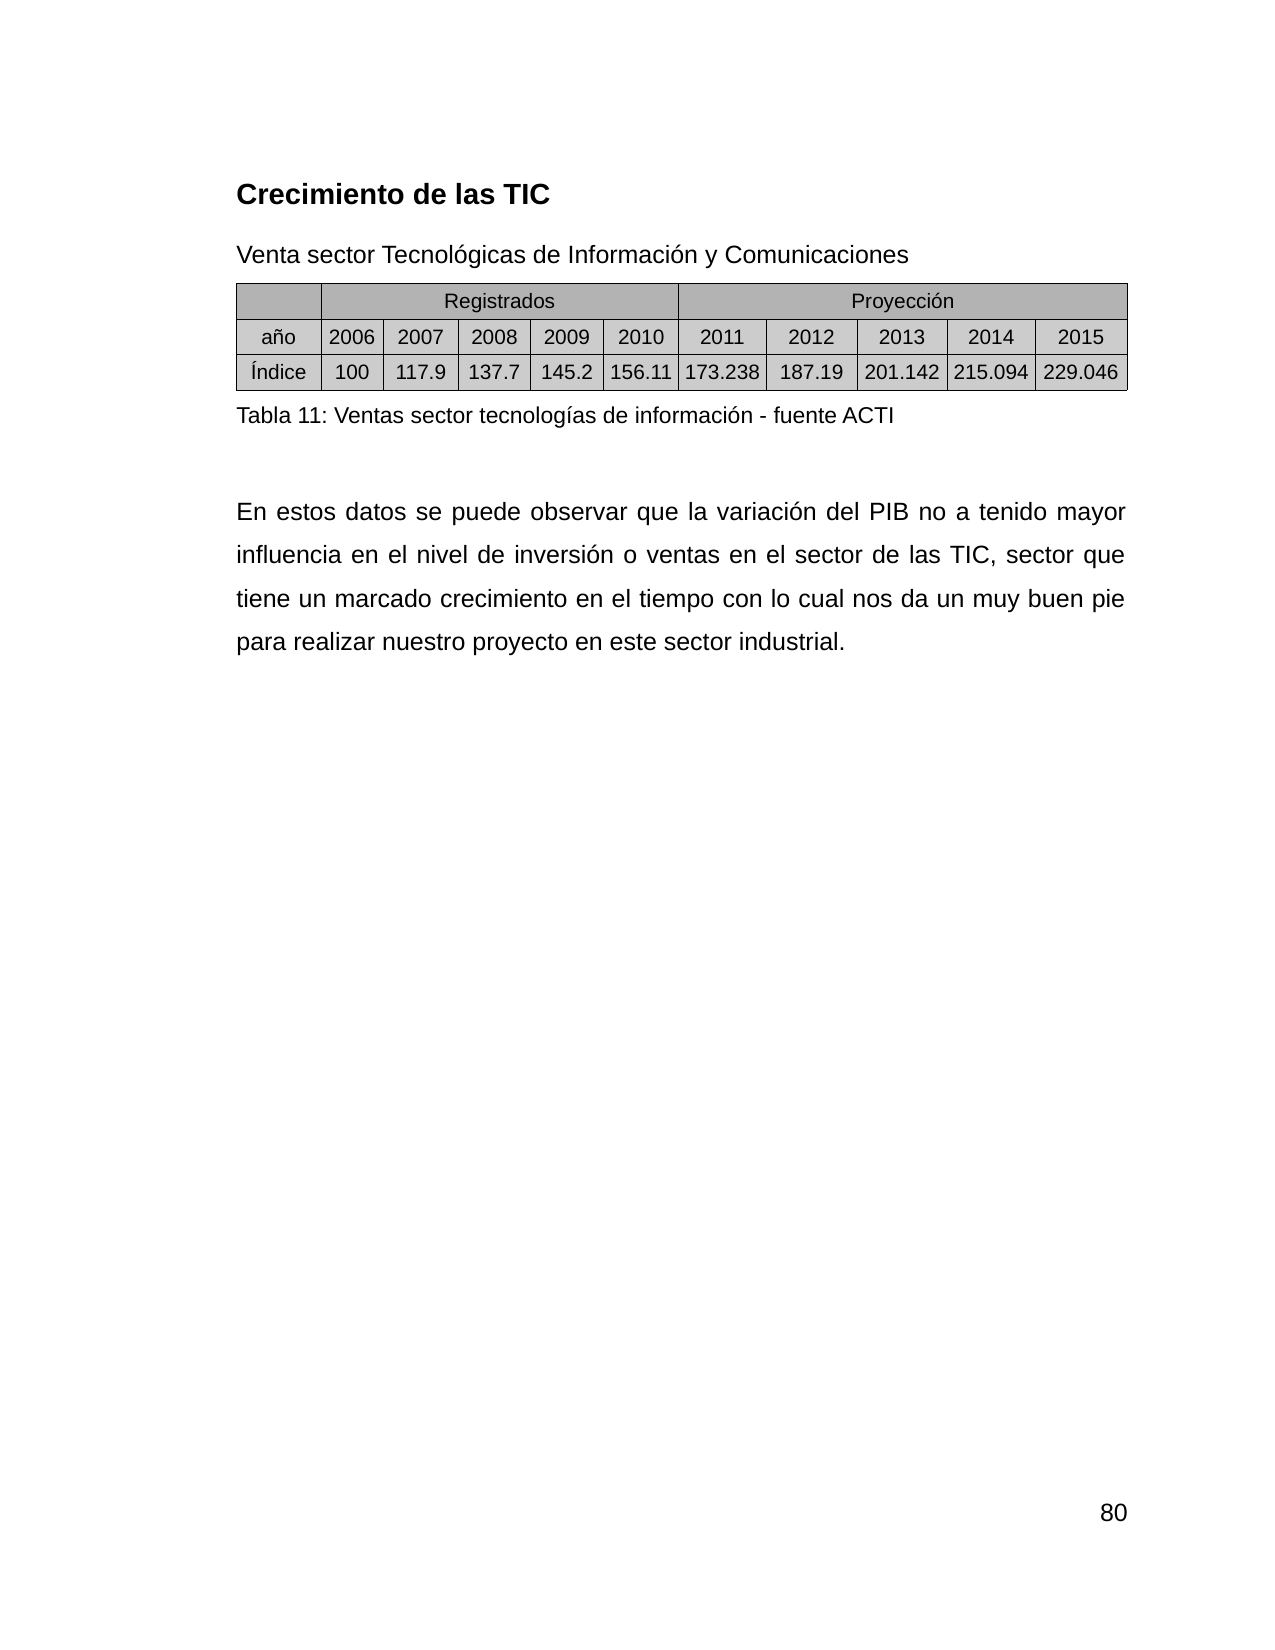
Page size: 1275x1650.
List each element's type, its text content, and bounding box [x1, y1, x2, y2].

table_cell 145.2 [531, 355, 603, 390]
table_cell 2012 [767, 320, 857, 354]
table_cell 2009 [531, 320, 603, 354]
table_cell 2010 [604, 320, 678, 354]
text En estos datos se puede observar que la variación del PIB no a tenido mayor influencia en el nivel de inversión o ventas en el sector de las TIC, sector que tiene un marcado crecimiento en el tiempo con lo cual nos da un muy buen pie para realizar nuestro proyecto en este sector industrial. [236, 497, 1127, 656]
table_cell año [237, 320, 321, 354]
table_cell 2007 [384, 320, 458, 354]
subtitle Crecimiento de las TIC [236, 177, 1127, 211]
table_cell 2015 [1036, 320, 1127, 354]
text Tabla 11: Ventas sector tecnologías de información - fuente ACTI [236, 402, 1127, 429]
table_cell 117.9 [384, 355, 458, 390]
table_cell 156.11 [604, 355, 678, 390]
table_cell 173.238 [679, 355, 766, 390]
table_cell 2014 [948, 320, 1035, 354]
table_header Registrados [322, 284, 678, 319]
table_cell 201.142 [858, 355, 947, 390]
table_cell 2006 [322, 320, 383, 354]
table_cell Índice [237, 355, 321, 390]
table_cell 187.19 [767, 355, 857, 390]
table_header [237, 284, 321, 319]
table_header Proyección [679, 284, 1127, 319]
table_cell 2013 [858, 320, 947, 354]
table_cell 229.046 [1036, 355, 1127, 390]
text Venta sector Tecnológicas de Información y Comunicaciones [236, 240, 1127, 269]
table_cell 2008 [459, 320, 530, 354]
table_cell 215.094 [948, 355, 1035, 390]
table_cell 100 [322, 355, 383, 390]
table_cell 2011 [679, 320, 766, 354]
table_cell 137.7 [459, 355, 530, 390]
